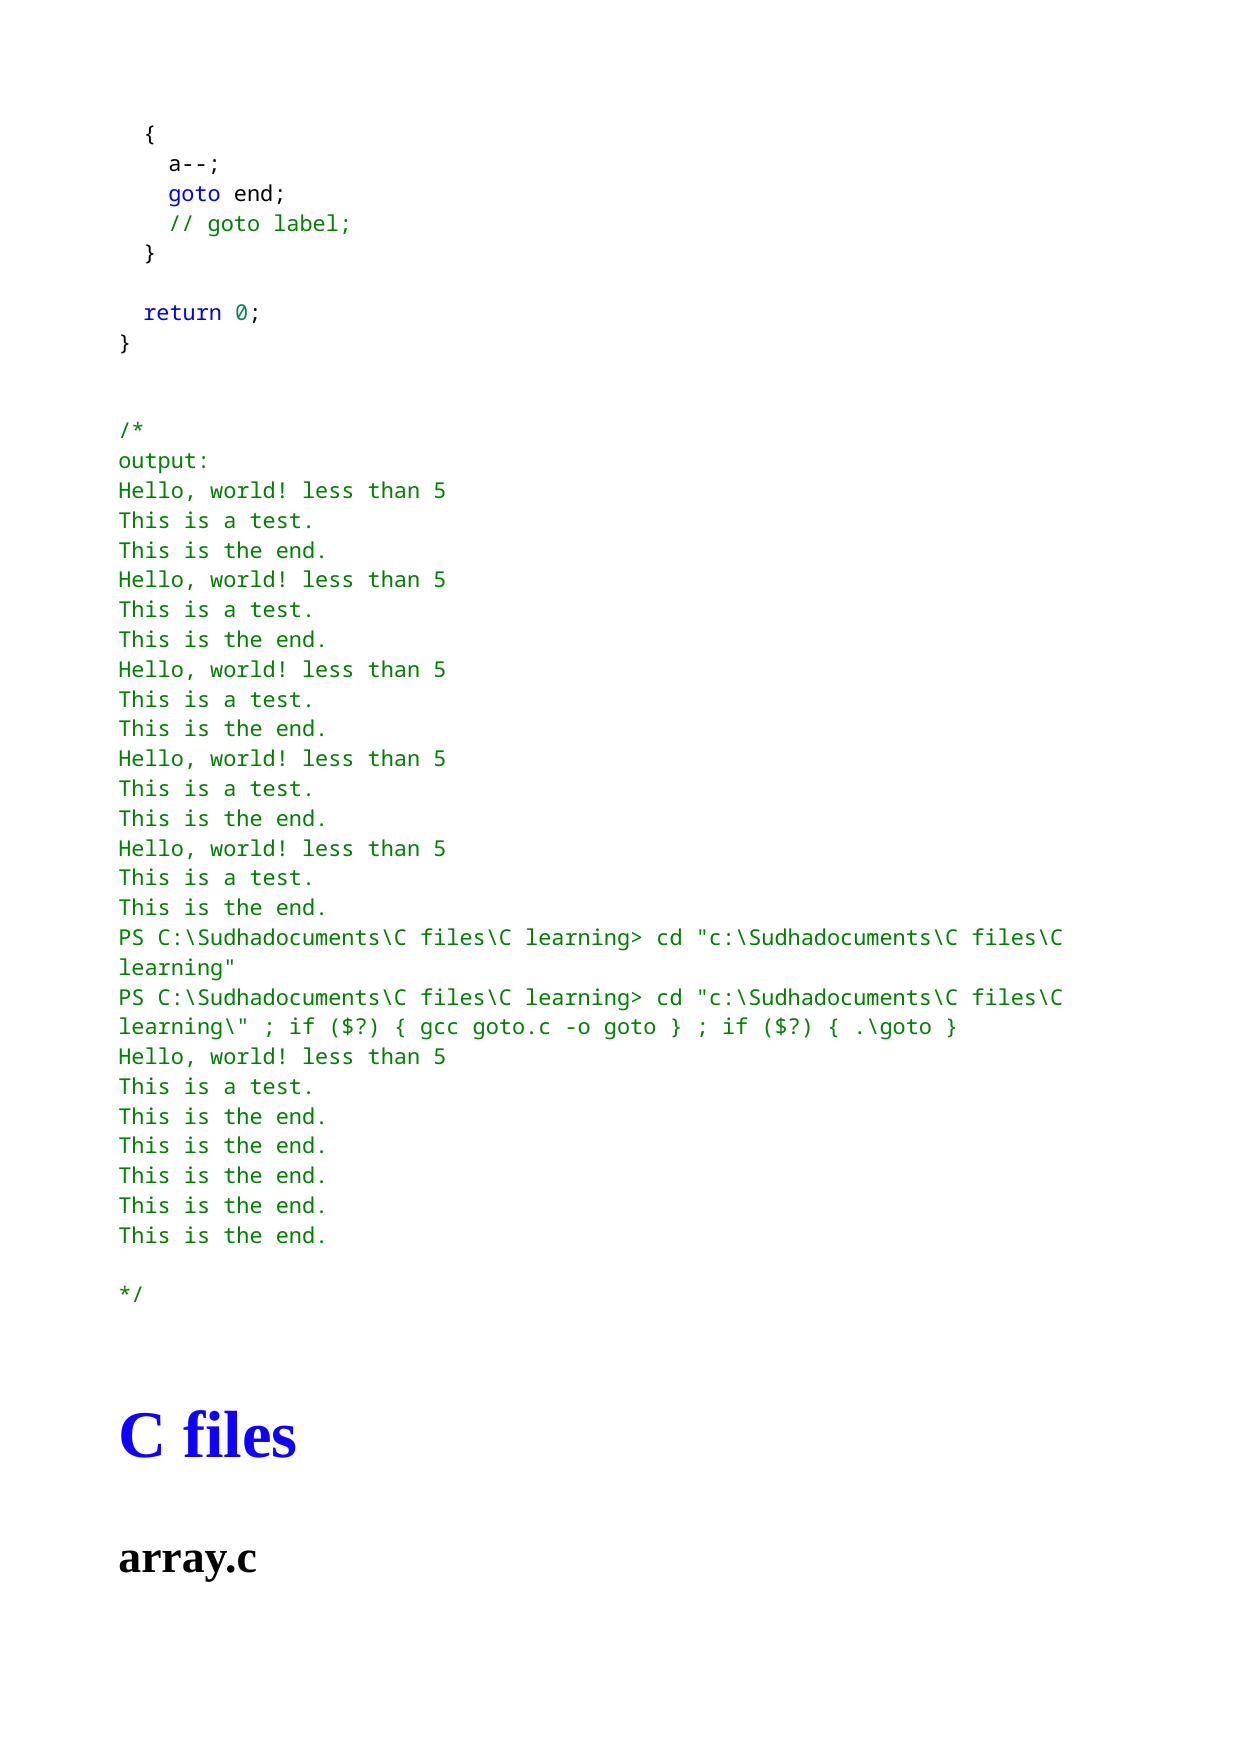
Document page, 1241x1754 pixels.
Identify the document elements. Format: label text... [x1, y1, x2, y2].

text This is the end. [118, 1160, 1122, 1190]
text } [118, 327, 1122, 356]
text This is the end. [118, 1101, 1122, 1131]
text Hello, world! less than 5 [118, 564, 1122, 594]
text PS C:\Sudhadocuments\C files\C learning> cd "c:\Sudhadocuments\C files\C learning" [118, 922, 1122, 982]
text This is the end. [118, 1131, 1122, 1160]
text Hello, world! less than 5 [118, 743, 1122, 773]
text */ [118, 1279, 1122, 1309]
text array.c [118, 1529, 1122, 1582]
text This is a test. [118, 773, 1122, 803]
text return 0; [118, 297, 1122, 327]
text Hello, world! less than 5 [118, 475, 1122, 505]
text This is a test. [118, 594, 1122, 624]
text PS C:\Sudhadocuments\C files\C learning> cd "c:\Sudhadocuments\C files\C learning\" ; if ($?) { gcc goto.c -o goto } ; if ($?) { .\goto } [118, 982, 1122, 1041]
text Hello, world! less than 5 [118, 833, 1122, 862]
text goto end; [118, 178, 1122, 207]
text Hello, world! less than 5 [118, 1041, 1122, 1071]
text // goto label; [118, 207, 1122, 237]
text This is the end. [118, 1220, 1122, 1250]
text This is a test. [118, 1071, 1122, 1101]
text This is a test. [118, 684, 1122, 713]
text Hello, world! less than 5 [118, 654, 1122, 684]
text This is the end. [118, 892, 1122, 922]
text This is a test. [118, 862, 1122, 892]
text output: [118, 445, 1122, 475]
text C files [118, 1395, 1122, 1472]
text } [118, 237, 1122, 267]
text This is a test. [118, 505, 1122, 535]
text This is the end. [118, 535, 1122, 564]
text This is the end. [118, 1190, 1122, 1220]
text This is the end. [118, 624, 1122, 654]
text a--; [118, 148, 1122, 178]
text /* [118, 416, 1122, 445]
text { [118, 118, 1122, 148]
text This is the end. [118, 713, 1122, 743]
text This is the end. [118, 803, 1122, 833]
